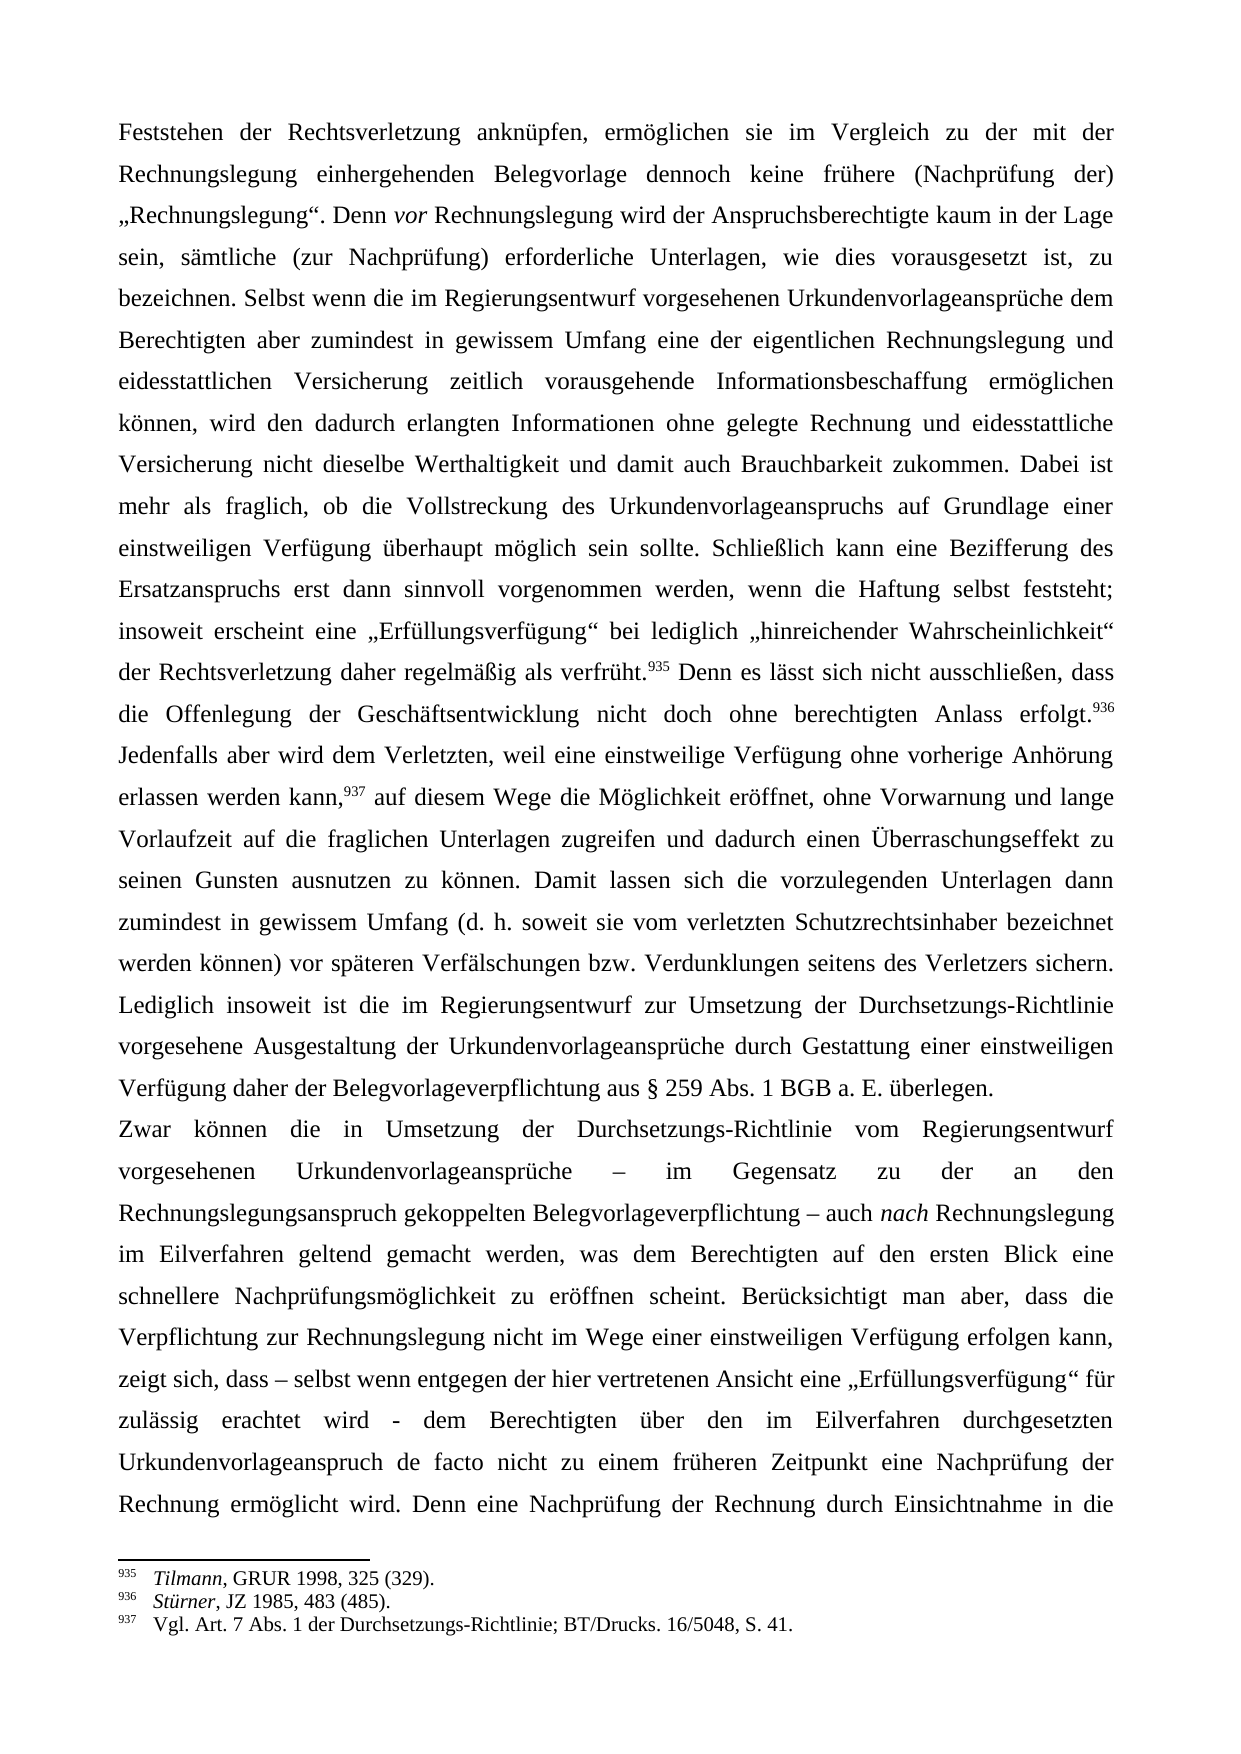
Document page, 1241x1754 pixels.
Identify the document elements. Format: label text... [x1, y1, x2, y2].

text Tilmann, GRUR 1998, 325 (329). [118, 1566, 1122, 1589]
text Vgl. Art. 7 Abs. 1 der Durchsetzungs-Richtlinie; BT/Drucks. 16/5048, S. 41. [118, 1613, 1122, 1636]
text Feststehen der Rechtsverletzung anknüpfen, ermöglichen sie im Vergleich zu der mit der Rechnungslegung einhergehenden Belegvorlage dennoch keine frühere (Nachprüfung der) „Rechnungslegung“. Denn vor Rechnungslegung wird der Anspruchsberechtigte kaum in der Lage sein, sämtliche (zur Nachprüfung) erforderliche Unterlagen, wie dies vorausgesetzt ist, zu bezeichnen. Selbst wenn die im Regierungsentwurf vorgesehenen Urkundenvorlageansprüche dem Berechtigten aber zumindest in gewissem Umfang eine der eigentlichen Rechnungslegung und eidesstattlichen Versicherung zeitlich vorausgehende Informationsbeschaffung ermöglichen können, wird den dadurch erlangten Informationen ohne gelegte Rechnung und eidesstattliche Versicherung nicht dieselbe Werthaltigkeit und damit auch Brauchbarkeit zukommen. Dabei ist mehr als fraglich, ob die Vollstreckung des Urkundenvorlageanspruchs auf Grundlage einer einstweiligen Verfügung überhaupt möglich sein sollte. Schließlich kann eine Bezifferung des Ersatzanspruchs erst dann sinnvoll vorgenommen werden, wenn die Haftung selbst feststeht; insoweit erscheint eine „Erfüllungsverfügung“ bei lediglich „hinreichender Wahrscheinlichkeit“ der Rechtsverletzung daher regelmäßig als verfrüht. Denn es lässt sich nicht ausschließen, dass die Offenlegung der Geschäftsentwicklung nicht doch ohne berechtigten Anlass erfolgt. Jedenfalls aber wird dem Verletzten, weil eine einstweilige Verfügung ohne vorherige Anhörung erlassen werden kann, auf diesem Wege die Möglichkeit eröffnet, ohne Vorwarnung und lange Vorlaufzeit auf die fraglichen Unterlagen zugreifen und dadurch einen Überraschungseffekt zu seinen Gunsten ausnutzen zu können. Damit lassen sich die vorzulegenden Unterlagen dann zumindest in gewissem Umfang (d. h. soweit sie vom verletzten Schutzrechtsinhaber bezeichnet werden können) vor späteren Verfälschungen bzw. Verdunklungen seitens des Verletzers sichern. Lediglich insoweit ist die im Regierungsentwurf zur Umsetzung der Durchsetzungs-Richtlinie vorgesehene Ausgestaltung der Urkundenvorlageansprüche durch Gestattung einer einstweiligen Verfügung daher der Belegvorlageverpflichtung aus § 259 Abs. 1 BGB a. E. überlegen. [118, 118, 1114, 1102]
text Zwar können die in Umsetzung der Durchsetzungs-Richtlinie vom Regierungsentwurf vorgesehenen Urkundenvorlageansprüche – im Gegensatz zu der an den Rechnungslegungsanspruch gekoppelten Belegvorlageverpflichtung – auch nach Rechnungslegung im Eilverfahren geltend gemacht werden, was dem Berechtigten auf den ersten Blick eine schnellere Nachprüfungsmöglichkeit zu eröffnen scheint. Berücksichtigt man aber, dass die Verpflichtung zur Rechnungslegung nicht im Wege einer einstweiligen Verfügung erfolgen kann, zeigt sich, dass – selbst wenn entgegen der hier vertretenen Ansicht eine „Erfüllungsverfügung“ für zulässig erachtet wird - dem Berechtigten über den im Eilverfahren durchgesetzten Urkundenvorlageanspruch de facto nicht zu einem früheren Zeitpunkt eine Nachprüfung der Rechnung ermöglicht wird. Denn eine Nachprüfung der Rechnung durch Einsichtnahme in die [118, 1116, 1114, 1517]
text Stürner, JZ 1985, 483 (485). [118, 1589, 1122, 1613]
